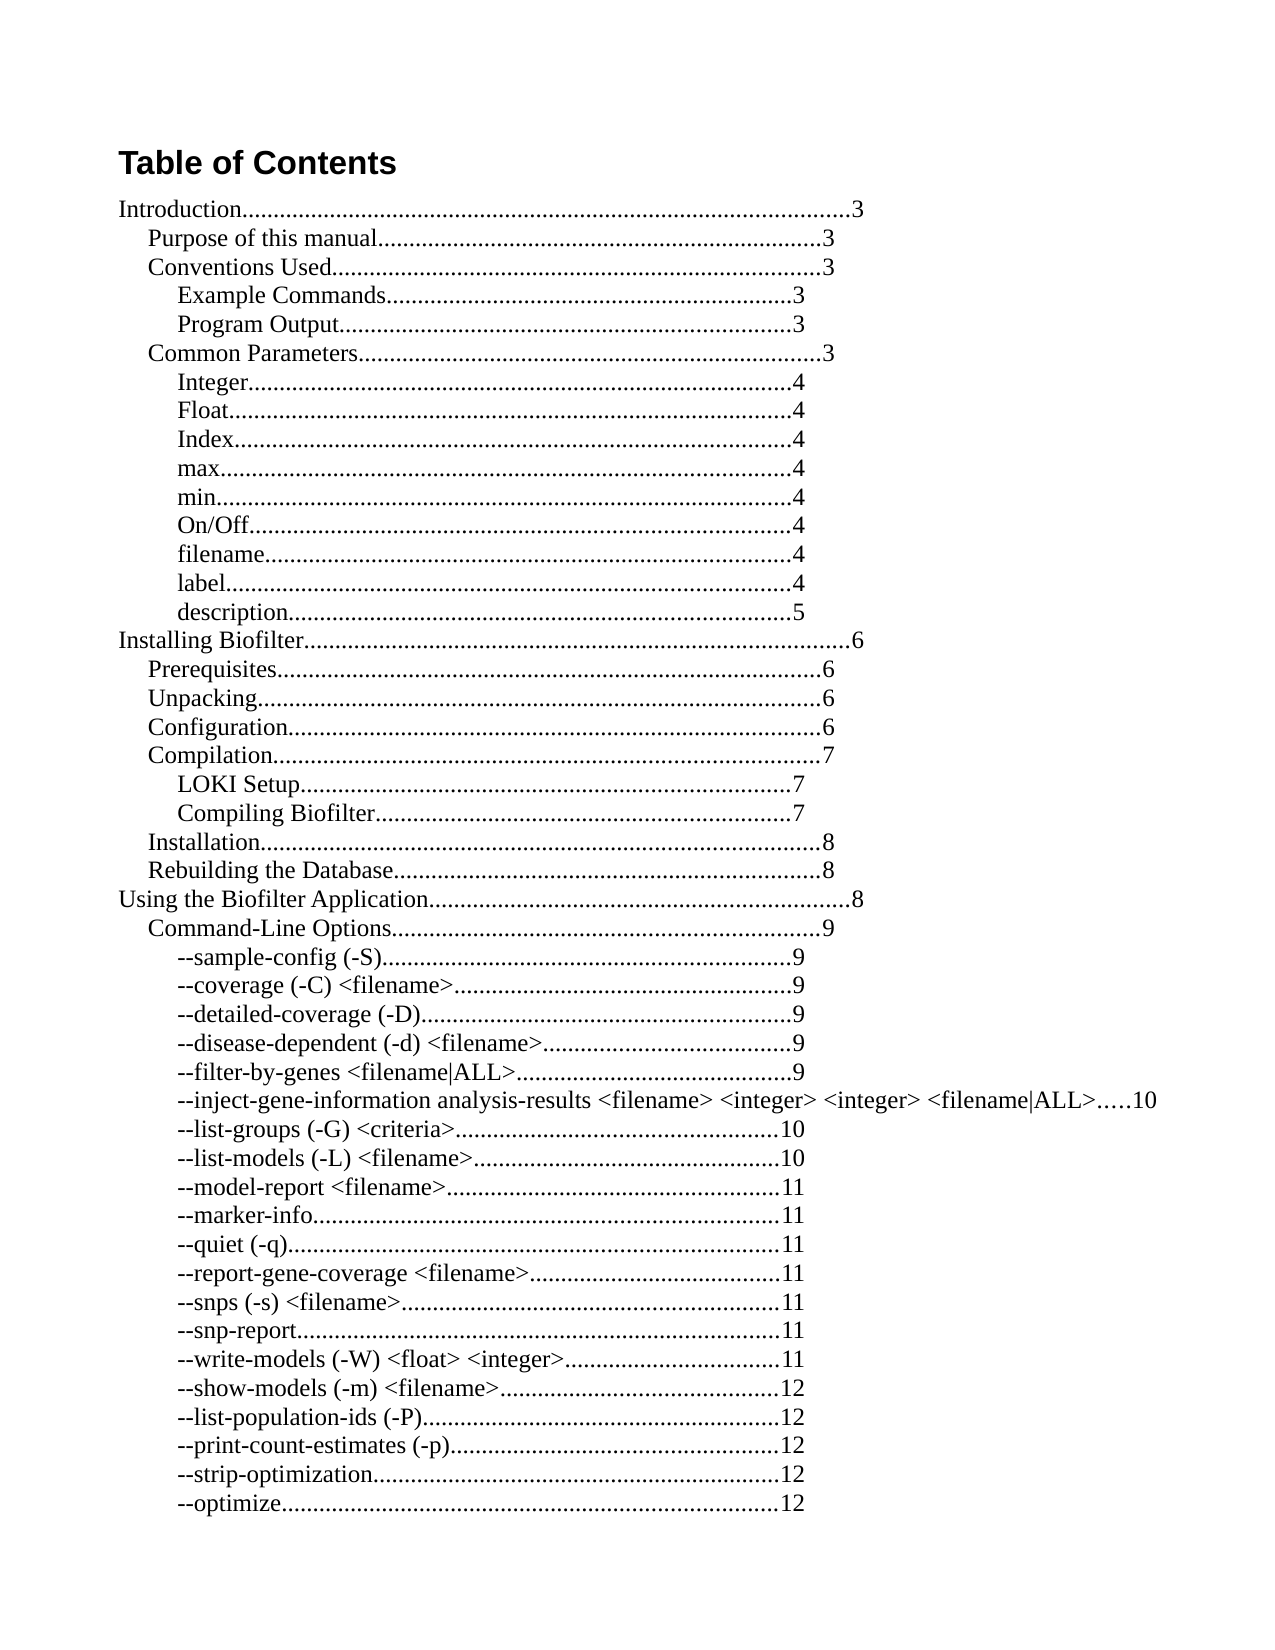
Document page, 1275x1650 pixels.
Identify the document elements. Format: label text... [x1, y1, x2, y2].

text Compilation 7 [148, 740, 1157, 769]
text --optimize 12 [177, 1488, 1157, 1517]
text Conventions Used 3 [148, 252, 1157, 280]
text LOKI Setup 7 [177, 769, 1157, 798]
text Common Parameters 3 [148, 338, 1157, 367]
text Float 4 [177, 395, 1157, 424]
text --coverage (-C) <filename> 9 [177, 970, 1157, 999]
text label 4 [177, 568, 1157, 597]
text Compiling Biofilter 7 [177, 798, 1157, 827]
text Command-Line Options 9 [148, 913, 1157, 942]
text Installation 8 [148, 827, 1157, 855]
text On/Off 4 [177, 510, 1157, 539]
text description 5 [177, 597, 1157, 625]
text Rebuilding the Database 8 [148, 855, 1157, 884]
text --model-report <filename> 11 [177, 1172, 1157, 1200]
text --quiet (-q) 11 [177, 1229, 1157, 1258]
text --list-models (-L) <filename> 10 [177, 1143, 1157, 1172]
text --print-count-estimates (-p) 12 [177, 1430, 1157, 1459]
text Example Commands 3 [177, 280, 1157, 309]
text min 4 [177, 482, 1157, 510]
text --write-models (-W) <float> <integer> 11 [177, 1344, 1157, 1373]
text Introduction 3 [118, 194, 1157, 223]
text max 4 [177, 453, 1157, 482]
text --snp-report 11 [177, 1315, 1157, 1344]
text Configuration 6 [148, 712, 1157, 740]
text Installing Biofilter 6 [118, 625, 1157, 654]
text Index 4 [177, 424, 1157, 453]
text Using the Biofilter Application 8 [118, 884, 1157, 913]
text --marker-info 11 [177, 1200, 1157, 1229]
text --show-models (-m) <filename> 12 [177, 1373, 1157, 1402]
text --sample-config (-S) 9 [177, 942, 1157, 970]
text --detailed-coverage (-D) 9 [177, 999, 1157, 1028]
text --filter-by-genes <filename|ALL> 9 [177, 1057, 1157, 1085]
text Program Output 3 [177, 309, 1157, 338]
text Integer 4 [177, 367, 1157, 395]
text --inject-gene-information analysis-results <filename> <integer> <integer> <filename|ALL> 10 [177, 1085, 1157, 1114]
text --report-gene-coverage <filename> 11 [177, 1258, 1157, 1287]
text filename 4 [177, 539, 1157, 568]
text Purpose of this manual 3 [148, 223, 1157, 252]
text --disease-dependent (-d) <filename> 9 [177, 1028, 1157, 1057]
text Prerequisites 6 [148, 654, 1157, 683]
text --strip-optimization 12 [177, 1459, 1157, 1488]
text Unpacking 6 [148, 683, 1157, 712]
text --snps (-s) <filename> 11 [177, 1287, 1157, 1315]
text --list-population-ids (-P) 12 [177, 1402, 1157, 1430]
text --list-groups (-G) <criteria> 10 [177, 1114, 1157, 1143]
subtitle Table of Contents [118, 143, 1157, 182]
